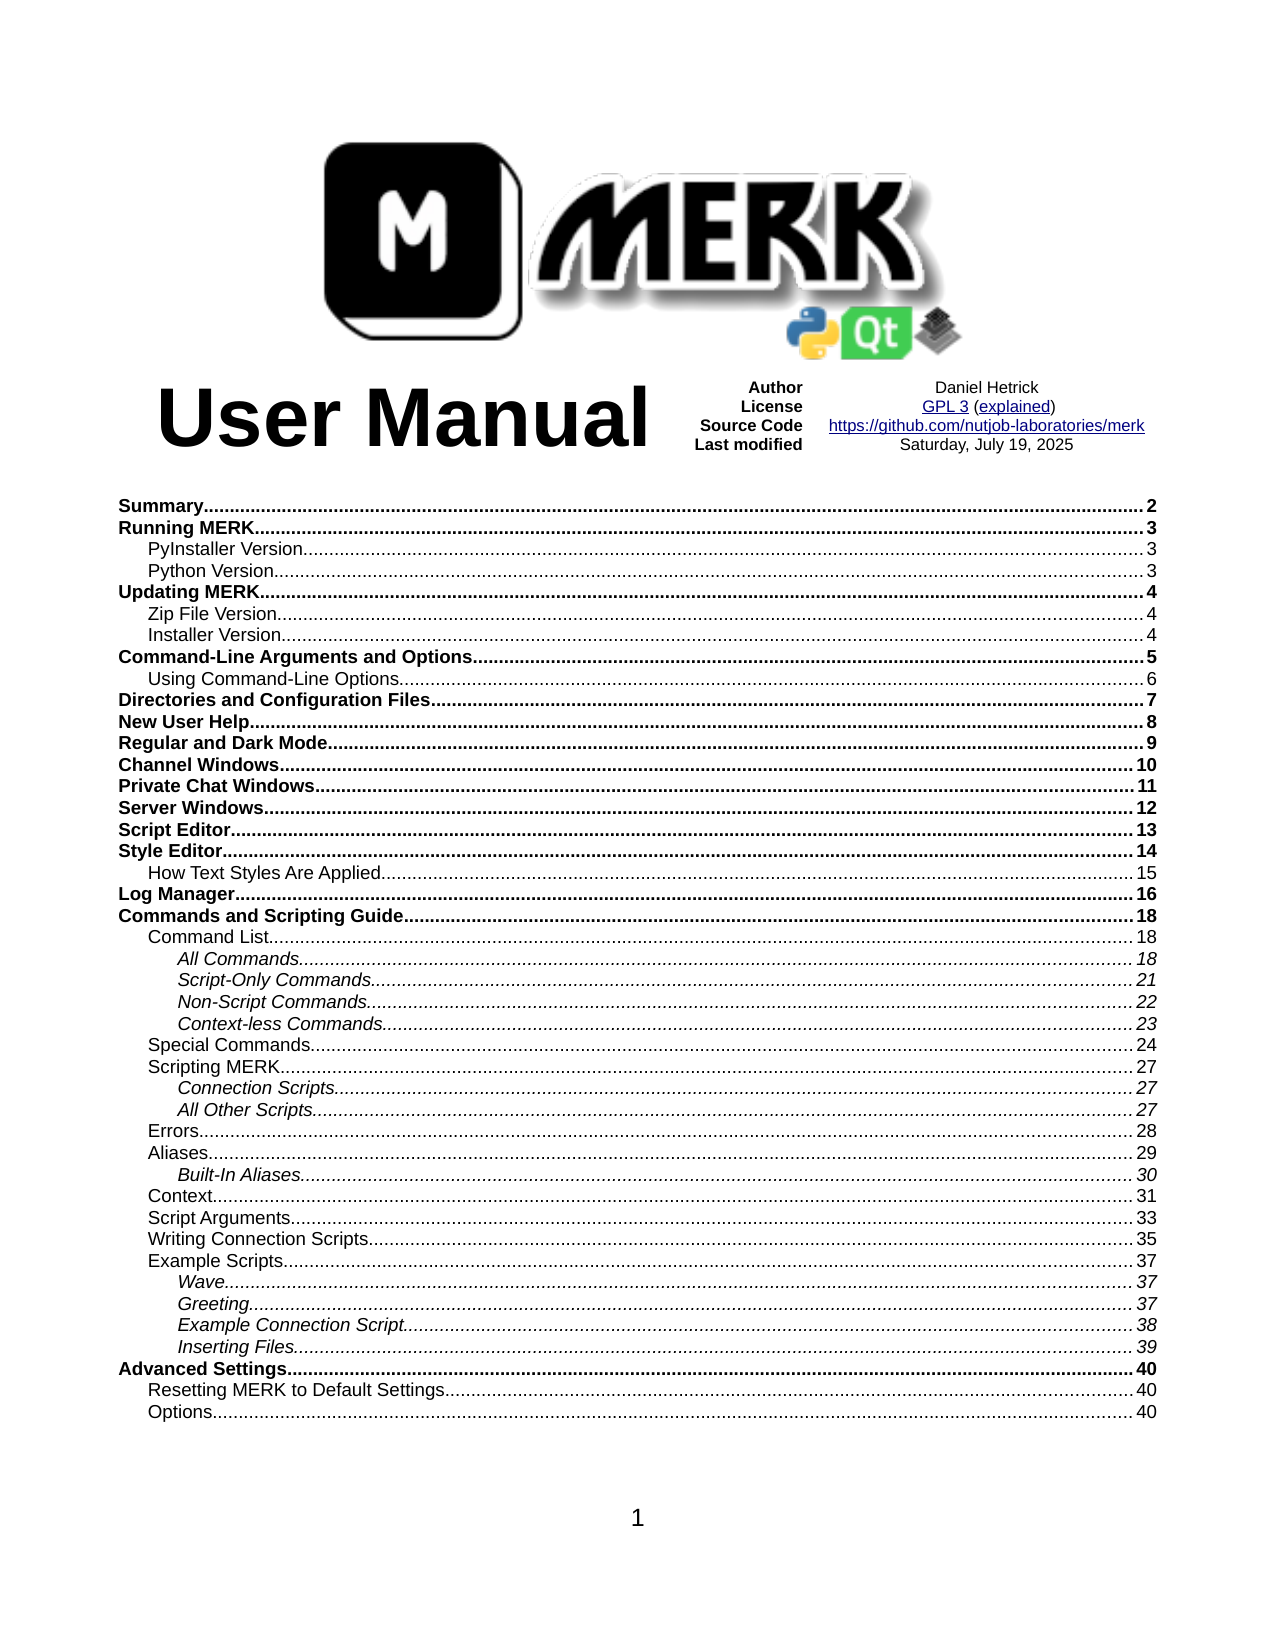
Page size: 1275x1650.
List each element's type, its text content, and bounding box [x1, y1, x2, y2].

text Scripting MERK 27 [148, 1056, 1157, 1077]
table_header [690, 368, 1157, 378]
text Example Connection Script 38 [177, 1314, 1157, 1336]
text Channel Windows 10 [118, 754, 1157, 775]
text PyInstaller Version 3 [148, 538, 1157, 559]
table_cell Saturday, July 19, 2025 [816, 435, 1157, 454]
text Style Editor 14 [118, 840, 1157, 861]
table_header User Manual [118, 368, 690, 464]
table_cell GPL 3 (explained) [816, 397, 1157, 416]
text Context 31 [148, 1185, 1157, 1206]
text Options 40 [148, 1401, 1157, 1422]
text Writing Connection Scripts 35 [148, 1228, 1157, 1249]
text Installer Version 4 [148, 624, 1157, 646]
picture [304, 118, 971, 368]
text Errors 28 [148, 1120, 1157, 1142]
table_header Author [690, 378, 816, 397]
text Inserting Files 39 [177, 1336, 1157, 1357]
text Command-Line Arguments and Options 5 [118, 646, 1157, 667]
table_cell https://github.com/nutjob-laboratories/merk [816, 416, 1157, 435]
table_cell License [690, 397, 816, 416]
text Directories and Configuration Files 7 [118, 689, 1157, 711]
text Context-less Commands 23 [177, 1012, 1157, 1034]
text Running MERK 3 [118, 516, 1157, 538]
text Non-Script Commands 22 [177, 991, 1157, 1012]
text Log Manager 16 [118, 883, 1157, 904]
text Script Editor 13 [118, 818, 1157, 840]
table_cell Last modified [690, 435, 816, 454]
text Script-Only Commands 21 [177, 969, 1157, 991]
text Command List 18 [148, 926, 1157, 948]
table_header Daniel Hetrick [816, 378, 1157, 397]
text Advanced Settings 40 [118, 1357, 1157, 1379]
text Script Arguments 33 [148, 1206, 1157, 1228]
text All Other Scripts 27 [177, 1099, 1157, 1120]
text Summary 2 [118, 495, 1157, 516]
table_cell Source Code [690, 416, 816, 435]
text Greeting 37 [177, 1293, 1157, 1314]
text Special Commands 24 [148, 1034, 1157, 1056]
text Updating MERK 4 [118, 581, 1157, 603]
text Private Chat Windows 11 [118, 775, 1157, 797]
text Zip File Version 4 [148, 603, 1157, 624]
text Aliases 29 [148, 1142, 1157, 1163]
text Built-In Aliases 30 [177, 1163, 1157, 1185]
text Regular and Dark Mode 9 [118, 732, 1157, 754]
text Resetting MERK to Default Settings 40 [148, 1379, 1157, 1401]
text Example Scripts 37 [148, 1249, 1157, 1271]
text Connection Scripts 27 [177, 1077, 1157, 1099]
table_header [690, 454, 1157, 464]
text Wave 37 [177, 1271, 1157, 1293]
text Python Version 3 [148, 559, 1157, 581]
text How Text Styles Are Applied 15 [148, 861, 1157, 883]
text All Commands 18 [177, 948, 1157, 969]
text Commands and Scripting Guide 18 [118, 904, 1157, 926]
text New User Help 8 [118, 711, 1157, 732]
text Using Command-Line Options 6 [148, 667, 1157, 689]
text Server Windows 12 [118, 797, 1157, 818]
